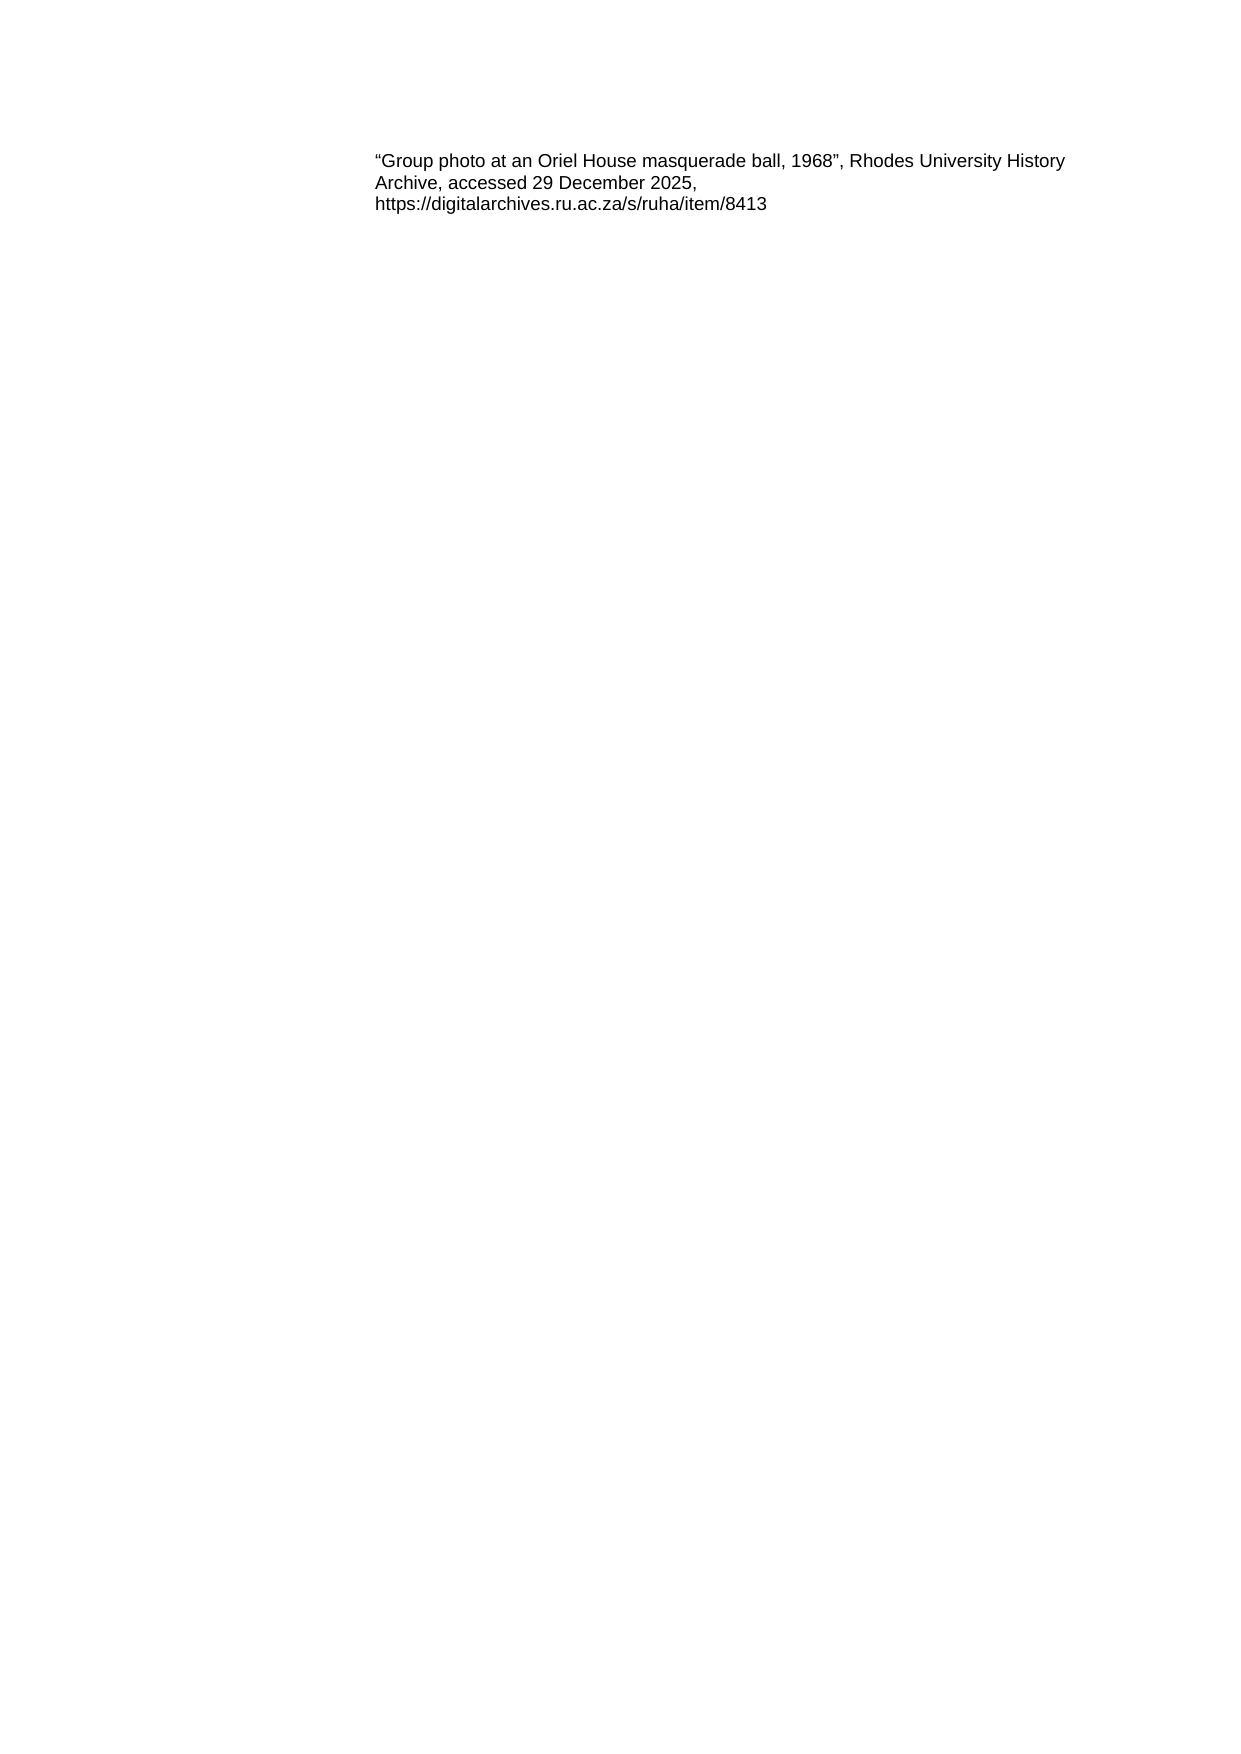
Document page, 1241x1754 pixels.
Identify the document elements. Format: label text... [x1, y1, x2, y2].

text “Group photo at an Oriel House masquerade ball, 1968”, Rhodes University History Archive, accessed 29 December 2025, https://digitalarchives.ru.ac.za/s/ruha/item/8413 [375, 150, 1090, 215]
